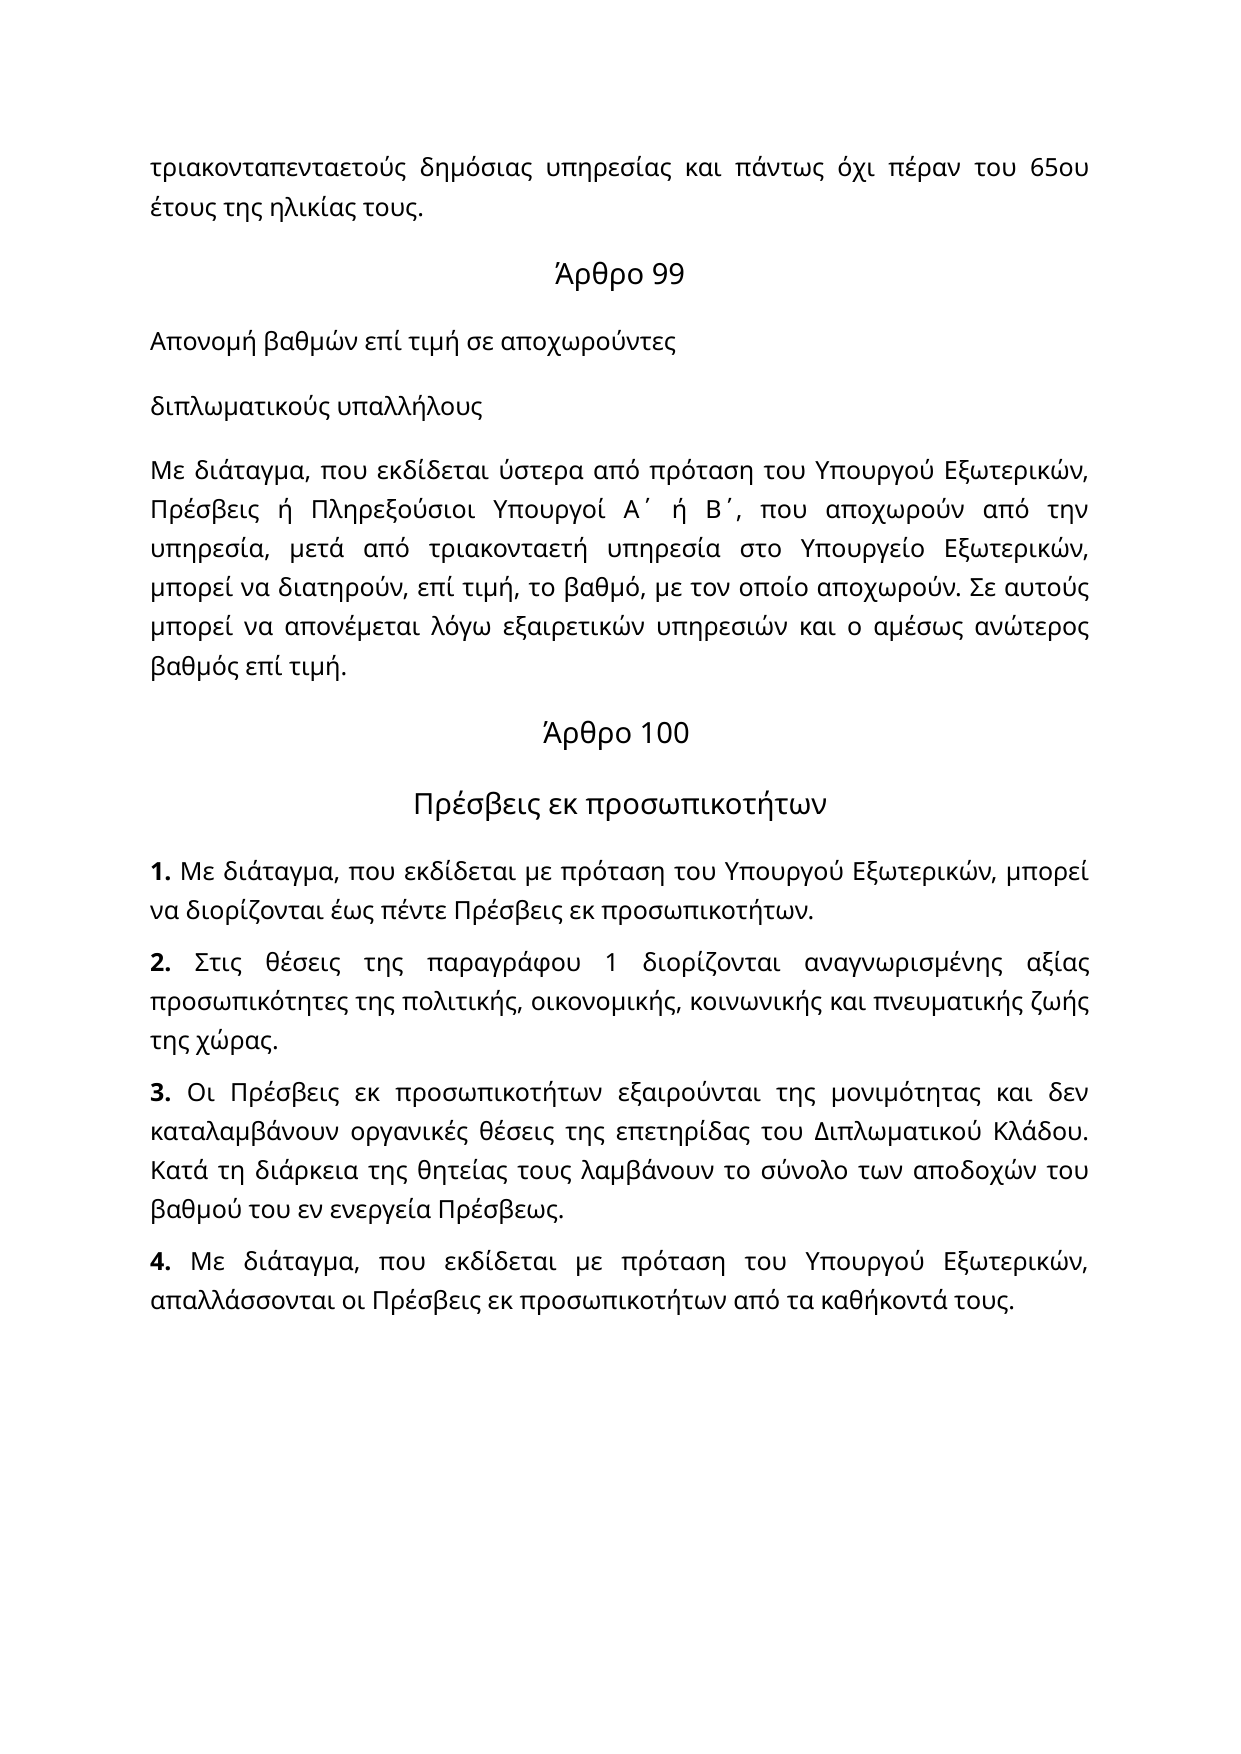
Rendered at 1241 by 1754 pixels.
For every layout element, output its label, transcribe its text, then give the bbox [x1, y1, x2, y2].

text Απονομή βαθμών επί τιμή σε αποχωρούντες [150, 324, 1090, 358]
text 4. Με διάταγμα, που εκδίδεται με πρόταση του Υπουργού Εξωτερικών, απαλλάσσονται οι Πρέσβεις εκ προσωπικοτήτων από τα καθήκοντά τους. [150, 1243, 1090, 1317]
text Με διάταγμα, που εκδίδεται ύστερα από πρόταση του Υπουργού Εξωτερικών, Πρέσβεις ή Πληρεξούσιοι Υπουργοί Α΄ ή Β΄, που αποχωρούν από την υπηρεσία, μετά από τριακονταετή υπηρεσία στο Υπουργείο Εξωτερικών, μπορεί να διατηρούν, επί τιμή, το βαθμό, με τον οποίο αποχωρούν. Σε αυτούς μπορεί να απονέμεται λόγω εξαιρετικών υπηρεσιών και ο αμέσως ανώτερος βαθμός επί τιμή. [150, 452, 1090, 682]
subtitle Πρέσβεις εκ προσωπικοτήτων [150, 783, 1090, 823]
text 1. Με διάταγμα, που εκδίδεται με πρόταση του Υπουργού Εξωτερικών, μπορεί να διορίζονται έως πέντε Πρέσβεις εκ προσωπικοτήτων. [150, 853, 1090, 927]
text τριακονταπενταετούς δημόσιας υπηρεσίας και πάντως όχι πέραν του 65ου έτους της ηλικίας τους. [150, 150, 1090, 223]
subtitle Άρθρο 100 [150, 712, 1090, 752]
text διπλωματικούς υπαλλήλους [150, 388, 1090, 422]
text 3. Οι Πρέσβεις εκ προσωπικοτήτων εξαιρούνται της μονιμότητας και δεν καταλαμβάνουν οργανικές θέσεις της επετηρίδας του Διπλωματικού Κλάδου. Κατά τη διάρκεια της θητείας τους λαμβάνουν το σύνολο των αποδοχών του βαθμού του εν ενεργεία Πρέσβεως. [150, 1074, 1090, 1226]
text 2. Στις θέσεις της παραγράφου 1 διορίζονται αναγνωρισμένης αξίας προσωπικότητες της πολιτικής, οικονομικής, κοινωνικής και πνευματικής ζωής της χώρας. [150, 944, 1090, 1057]
subtitle Άρθρο 99 [150, 253, 1090, 293]
